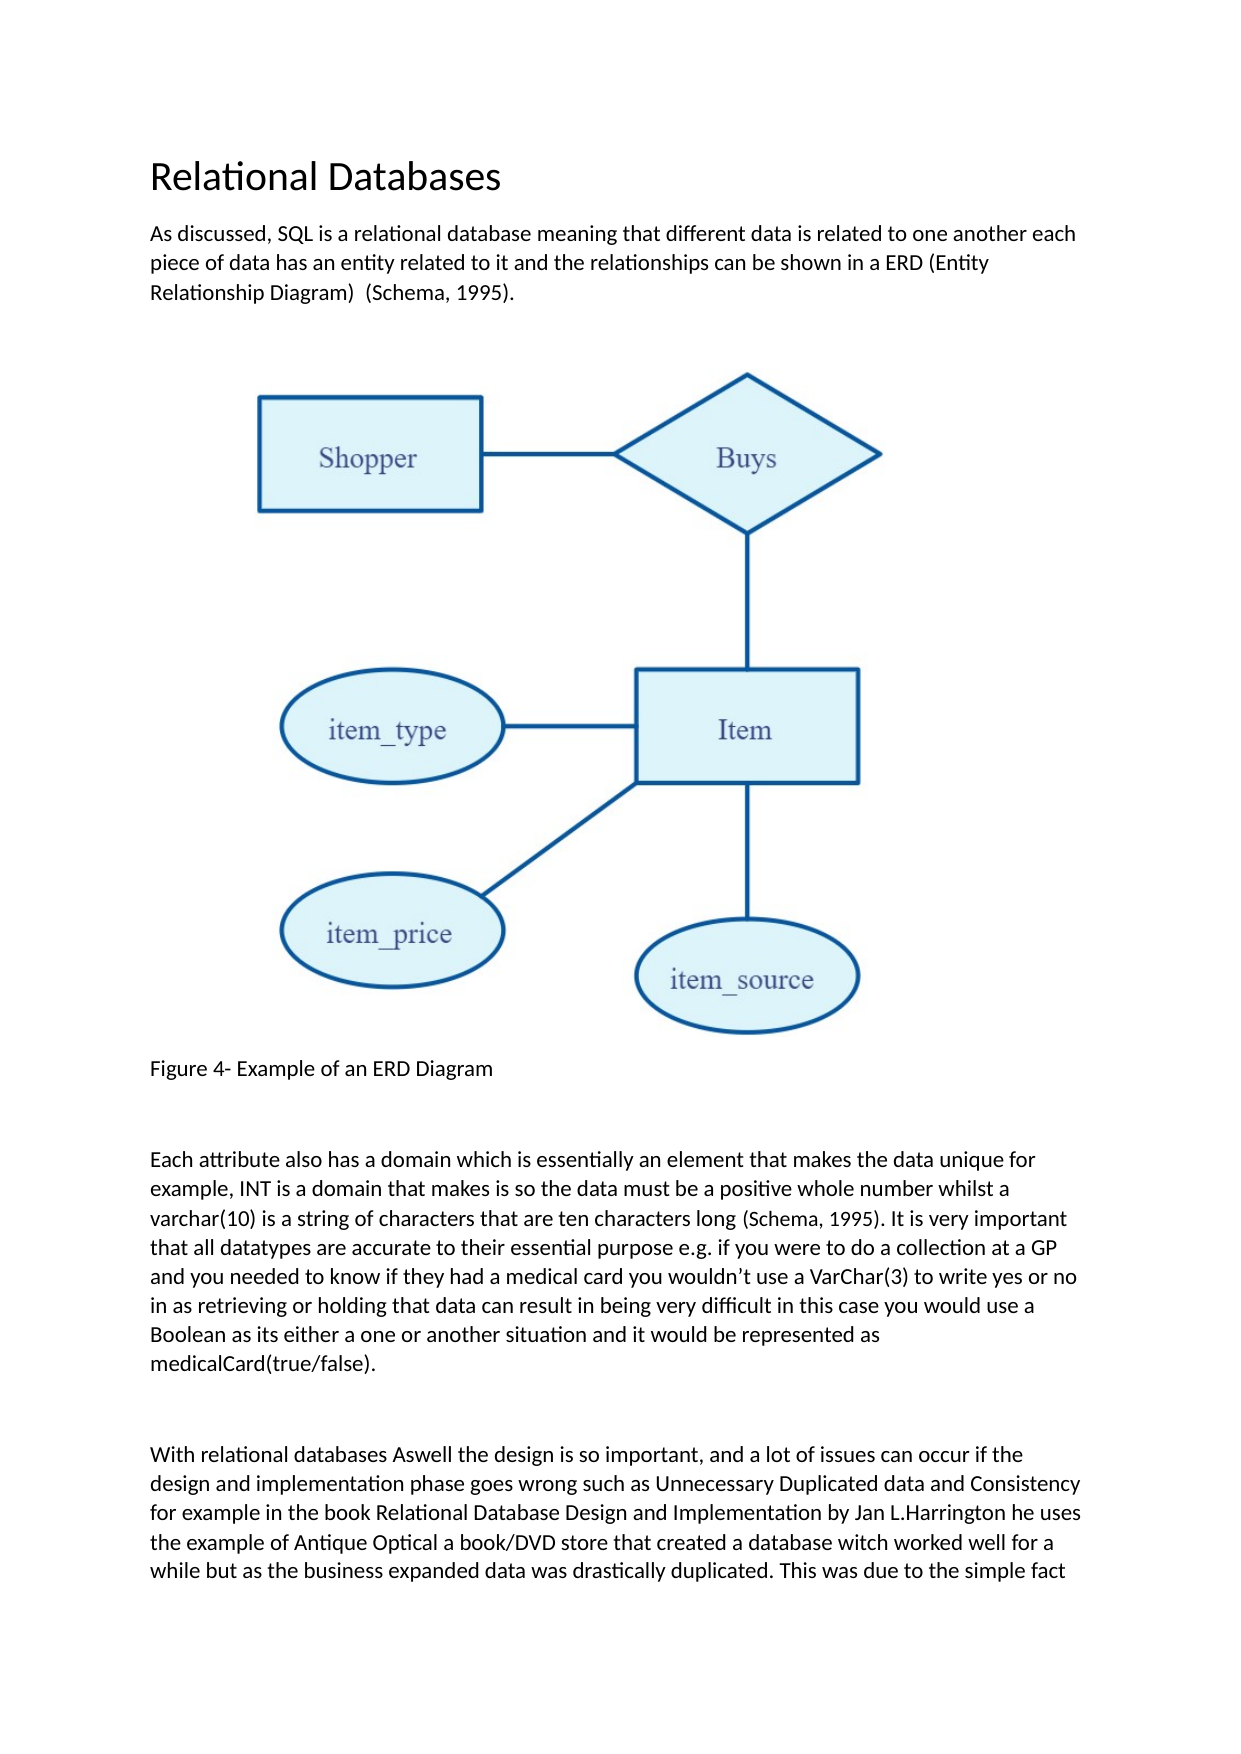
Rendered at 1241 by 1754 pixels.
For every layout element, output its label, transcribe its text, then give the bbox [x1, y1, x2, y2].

text Each attribute also has a domain which is essentially an element that makes the data unique for example, INT is a domain that makes is so the data must be a positive whole number whilst a varchar(10) is a string of characters that are ten characters long (Schema, 1995). It is very important that all datatypes are accurate to their essential purpose e.g. if you were to do a collection at a GP and you needed to know if they had a medical card you wouldn’t use a VarChar(3) to write yes or no in as retrieving or holding that data can result in being very difficult in this case you would use a Boolean as its either a one or another situation and it would be represented as medicalCard(true/false). [150, 1146, 1090, 1377]
text Figure 4- Example of an ERD Diagram [150, 1054, 1090, 1082]
text As discussed, SQL is a relational database meaning that different data is related to one another each piece of data has an entity related to it and the relationships can be shown in a ERD (Entity Relationship Diagram) (Schema, 1995). [150, 219, 1090, 306]
text With relational databases Aswell the design is so important, and a lot of issues can occur if the design and implementation phase goes wrong such as Unnecessary Duplicated data and Consistency for example in the book Relational Database Design and Implementation by Jan L.Harrington he uses the example of Antique Optical a book/DVD store that created a database witch worked well for a while but as the business expanded data was drastically duplicated. This was due to the simple fact [150, 1440, 1090, 1585]
text Relational Databases [150, 150, 1090, 201]
